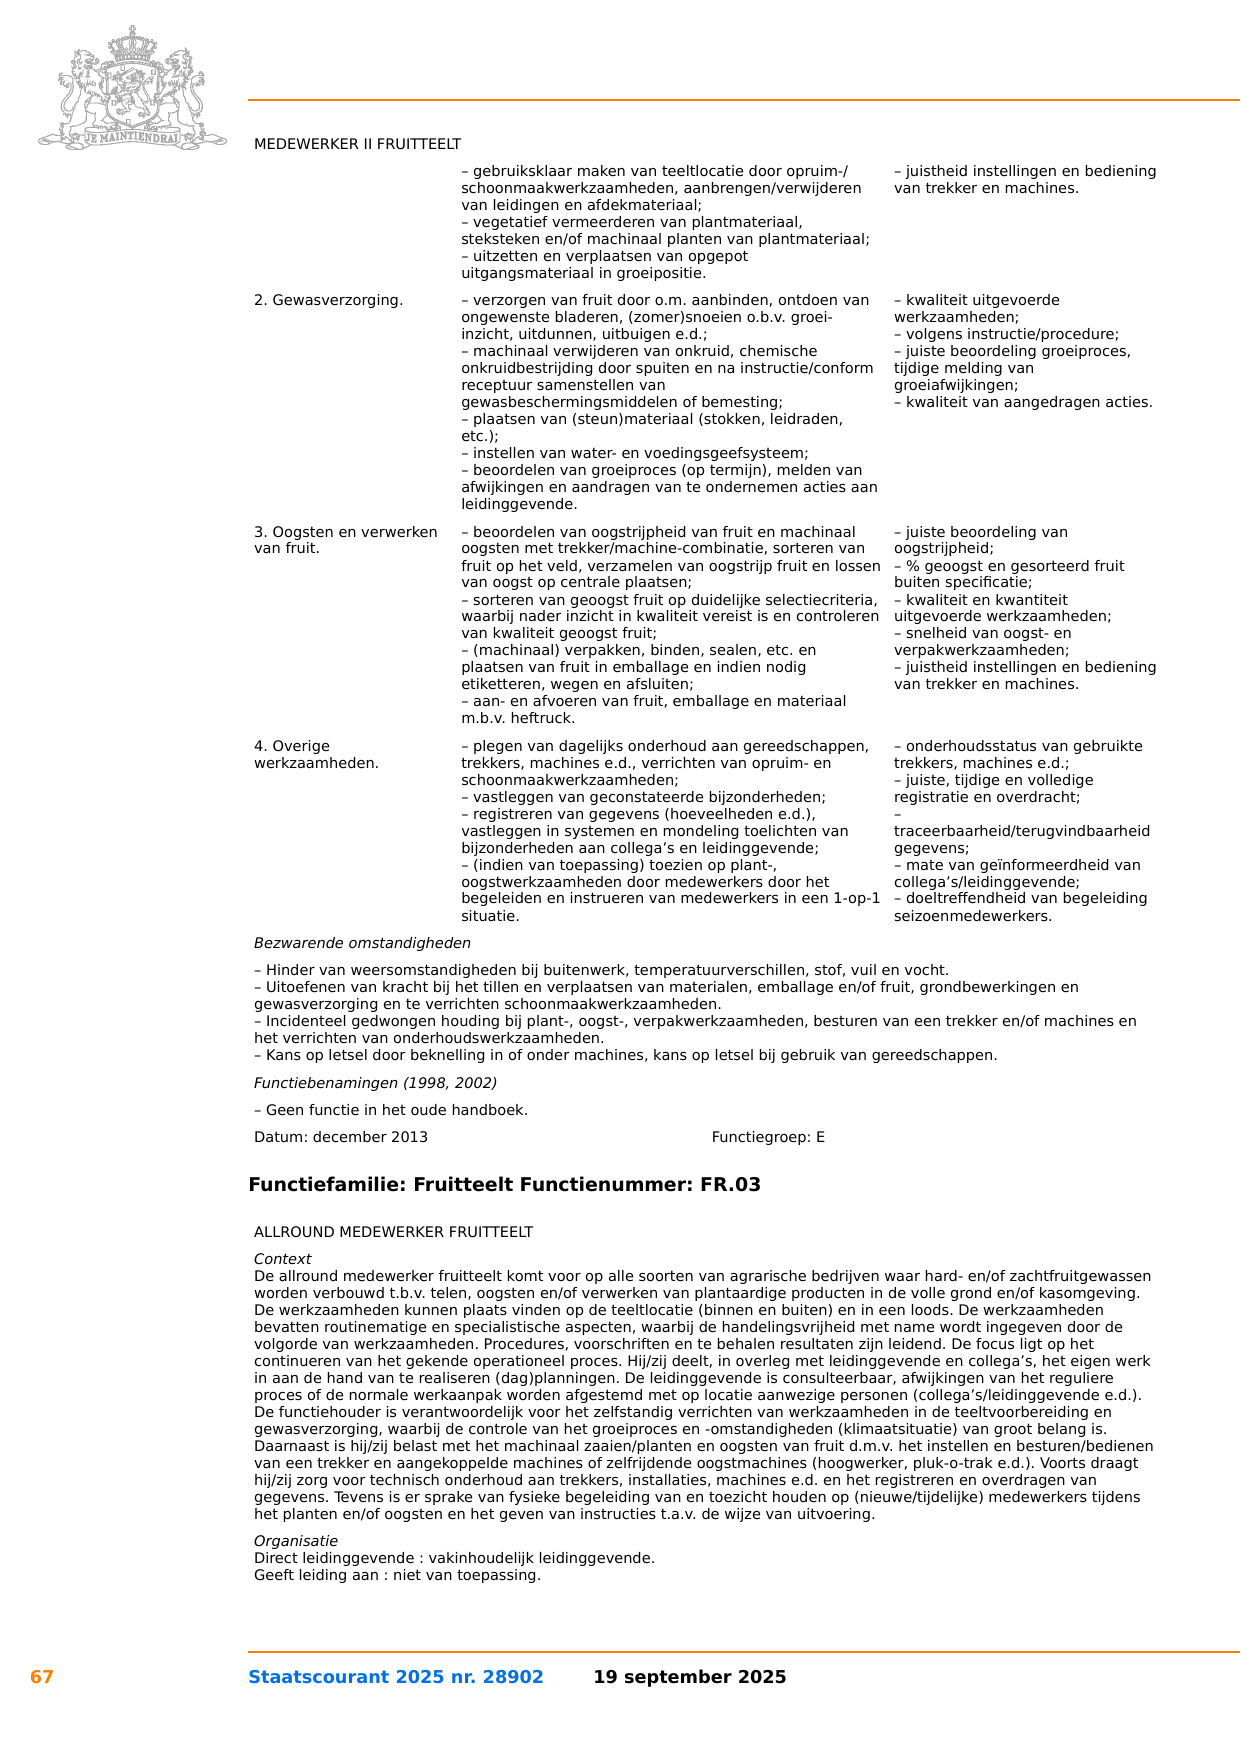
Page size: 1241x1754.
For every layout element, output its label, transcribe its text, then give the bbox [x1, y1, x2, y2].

table_cell – juiste beoordeling van oogstrijpheid; – % geoogst en gesorteerd fruit buiten specificatie; – kwaliteit en kwantiteit uitgevoerde werkzaamheden; – snelheid van oogst- en verpakwerkzaamheden; – juistheid instellingen en bediening van trekker en machines. [889, 519, 1163, 732]
table_cell Context De allround medewerker fruitteelt komt voor op alle soorten van agrarische bedrijven waar hard- en/of zachtfruitgewassen worden verbouwd t.b.v. telen, oogsten en/of verwerken van plantaardige producten in de volle grond en/of kasomgeving. De werkzaamheden kunnen plaats vinden op de teeltlocatie (binnen en buiten) en in een loods. De werkzaamheden bevatten routinematige en specialistische aspecten, waarbij de handelingsvrijheid met name wordt ingegeven door de volgorde van werkzaamheden. Procedures, voorschriften en te behalen resultaten zijn leidend. De focus ligt op het continueren van het gekende operationeel proces. Hij/zij deelt, in overleg met leidinggevende en collega’s, het eigen werk in aan de hand van te realiseren (dag)planningen. De leidinggevende is consulteerbaar, afwijkingen van het reguliere proces of de normale werkaanpak worden afgestemd met op locatie aanwezige personen (collega’s/leidinggevende e.d.). De functiehouder is verantwoordelijk voor het zelfstandig verrichten van werkzaamheden in de teeltvoorbereiding en gewasverzorging, waarbij de controle van het groeiproces en -omstandigheden (klimaatsituatie) van groot belang is. Daarnaast is hij/zij belast met het machinaal zaaien/planten en oogsten van fruit d.m.v. het instellen en besturen/bedienen van een trekker en aangekoppelde machines of zelfrijdende oogstmachines (hoogwerker, pluk-o-trak e.d.). Voorts draagt hij/zij zorg voor technisch onderhoud aan trekkers, installaties, machines e.d. en het registreren en overdragen van gegevens. Tevens is er sprake van fysieke begeleiding van en toezicht houden op (nieuwe/tijdelijke) medewerkers tijdens het planten en/of oogsten en het geven van instructies t.a.v. de wijze van uitvoering. [249, 1246, 1163, 1527]
table_cell [249, 158, 454, 287]
subtitle Functiefamilie: Fruitteelt Functienummer: FR.03 [248, 1174, 1163, 1196]
table_cell 3. Oogsten en verwerken van fruit. [249, 519, 454, 732]
table_cell – onderhoudsstatus van gebruikte trekkers, machines e.d.; – juiste, tijdige en volledige registratie en overdracht; – traceerbaarheid/terugvindbaarheid gegevens; – mate van geïnformeerdheid van collega’s/leidinggevende; – doeltreffendheid van begeleiding seizoenmedewerkers. [889, 733, 1163, 929]
table_header MEDEWERKER II FRUITTEELT [249, 131, 1163, 157]
table_cell Datum: december 2013 [249, 1125, 705, 1151]
table_cell – beoordelen van oogstrijpheid van fruit en machinaal oogsten met trekker/machine-combinatie, sorteren van fruit op het veld, verzamelen van oogstrijp fruit en lossen van oogst op centrale plaatsen; – sorteren van geoogst fruit op duidelijke selectiecriteria, waarbij nader inzicht in kwaliteit vereist is en controleren van kwaliteit geoogst fruit; – (machinaal) verpakken, binden, sealen, etc. en plaatsen van fruit in emballage en indien nodig etiketteren, wegen en afsluiten; – aan- en afvoeren van fruit, emballage en materiaal m.b.v. heftruck. [456, 519, 888, 732]
table_cell Functiebenamingen (1998, 2002) [249, 1070, 1163, 1096]
table_cell – gebruiksklaar maken van teeltlocatie door opruim-/ schoonmaakwerkzaamheden, aanbrengen/verwijderen van leidingen en afdekmateriaal; – vegetatief vermeerderen van plantmateriaal, steksteken en/of machinaal planten van plantmateriaal; – uitzetten en verplaatsen van opgepot uitgangsmateriaal in groeipositie. [456, 158, 888, 287]
picture [38, 25, 227, 150]
table_cell – kwaliteit uitgevoerde werkzaamheden; – volgens instructie/procedure; – juiste beoordeling groeiproces, tijdige melding van groeiafwijkingen; – kwaliteit van aangedragen acties. [889, 288, 1163, 518]
table_cell – Hinder van weersomstandigheden bij buitenwerk, temperatuurverschillen, stof, vuil en vocht. – Uitoefenen van kracht bij het tillen en verplaatsen van materialen, emballage en/of fruit, grondbewerkingen en gewasverzorging en te verrichten schoonmaakwerkzaamheden. – Incidenteel gedwongen houding bij plant-, oogst-, verpakwerkzaamheden, besturen van een trekker en/of machines en het verrichten van onderhoudswerkzaamheden. – Kans op letsel door beknelling in of onder machines, kans op letsel bij gebruik van gereedschappen. [249, 958, 1163, 1069]
table_cell Functiegroep: E [706, 1125, 1163, 1151]
table_header ALLROUND MEDEWERKER FRUITTEELT [249, 1219, 1163, 1245]
table_cell – verzorgen van fruit door o.m. aanbinden, ontdoen van ongewenste bladeren, (zomer)snoeien o.b.v. groei-inzicht, uitdunnen, uitbuigen e.d.; – machinaal verwijderen van onkruid, chemische onkruidbestrijding door spuiten en na instructie/conform receptuur samenstellen van gewasbeschermingsmiddelen of bemesting; – plaatsen van (steun)materiaal (stokken, leidraden, etc.); – instellen van water- en voedingsgeefsysteem; – beoordelen van groeiproces (op termijn), melden van afwijkingen en aandragen van te ondernemen acties aan leidinggevende. [456, 288, 888, 518]
table_cell – plegen van dagelijks onderhoud aan gereedschappen, trekkers, machines e.d., verrichten van opruim- en schoonmaakwerkzaamheden; – vastleggen van geconstateerde bijzonderheden; – registreren van gegevens (hoeveelheden e.d.), vastleggen in systemen en mondeling toelichten van bijzonderheden aan collega’s en leidinggevende; – (indien van toepassing) toezien op plant-, oogstwerkzaamheden door medewerkers door het begeleiden en instrueren van medewerkers in een 1-op-1 situatie. [456, 733, 888, 929]
table_cell 4. Overige werkzaamheden. [249, 733, 454, 929]
table_cell – Geen functie in het oude handboek. [249, 1097, 1163, 1123]
table_cell 2. Gewasverzorging. [249, 288, 454, 518]
table_cell Bezwarende omstandigheden [249, 930, 1163, 956]
table_cell Organisatie Direct leidinggevende : vakinhoudelijk leidinggevende. Geeft leiding aan : niet van toepassing. [249, 1528, 1163, 1588]
table_cell – juistheid instellingen en bediening van trekker en machines. [889, 158, 1163, 287]
